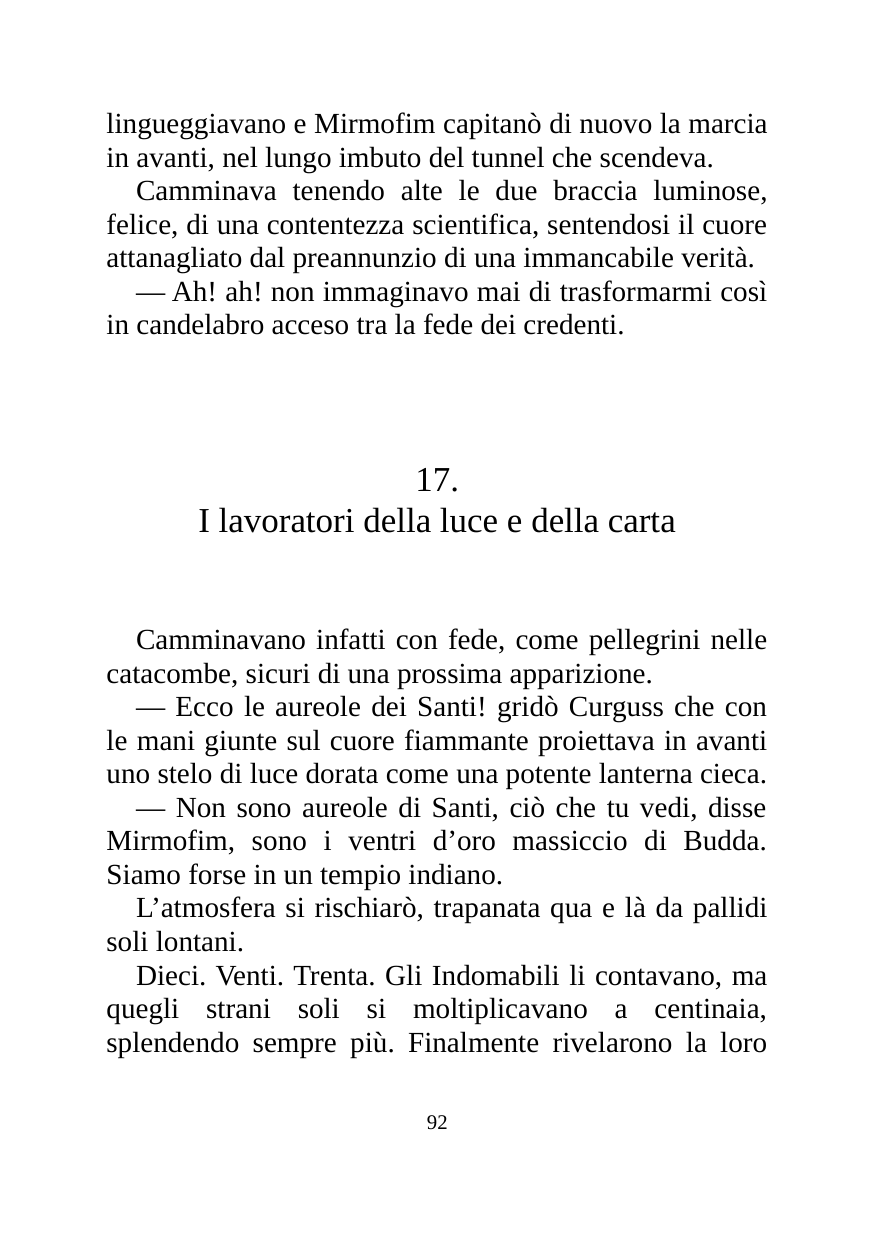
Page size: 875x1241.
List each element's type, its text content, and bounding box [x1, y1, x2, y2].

text — Non sono aureole di Santi, ciò che tu vedi, disse Mirmofim, sono i ventri d’oro massiccio di Budda. Siamo forse in un tempio indiano. [106, 790, 768, 891]
text — Ah! ah! non immaginavo mai di trasformarmi così in candelabro acceso tra la fede dei credenti. [106, 274, 768, 341]
text lingueggiavano e Mirmofim capitanò di nuovo la marcia in avanti, nel lungo imbuto del tunnel che scendeva. [106, 106, 768, 173]
text L’atmosfera si rischiarò, trapanata qua e là da pallidi soli lontani. [106, 891, 768, 958]
text Camminavano infatti con fede, come pellegrini nelle catacombe, sicuri di una prossima apparizione. [106, 622, 768, 689]
subtitle 17. I lavoratori della luce e della carta [106, 459, 768, 539]
text Dieci. Venti. Trenta. Gli Indomabili li contavano, ma quegli strani soli si moltiplicavano a centinaia, splendendo sempre più. Finalmente rivelarono la loro [106, 958, 768, 1058]
text — Ecco le aureole dei Santi! gridò Curguss che con le mani giunte sul cuore fiammante proiettava in avanti uno stelo di luce dorata come una potente lanterna cieca. [106, 689, 768, 790]
text Camminava tenendo alte le due braccia luminose, felice, di una contentezza scientifica, sentendosi il cuore attanagliato dal preannunzio di una immancabile verità. [106, 173, 768, 274]
